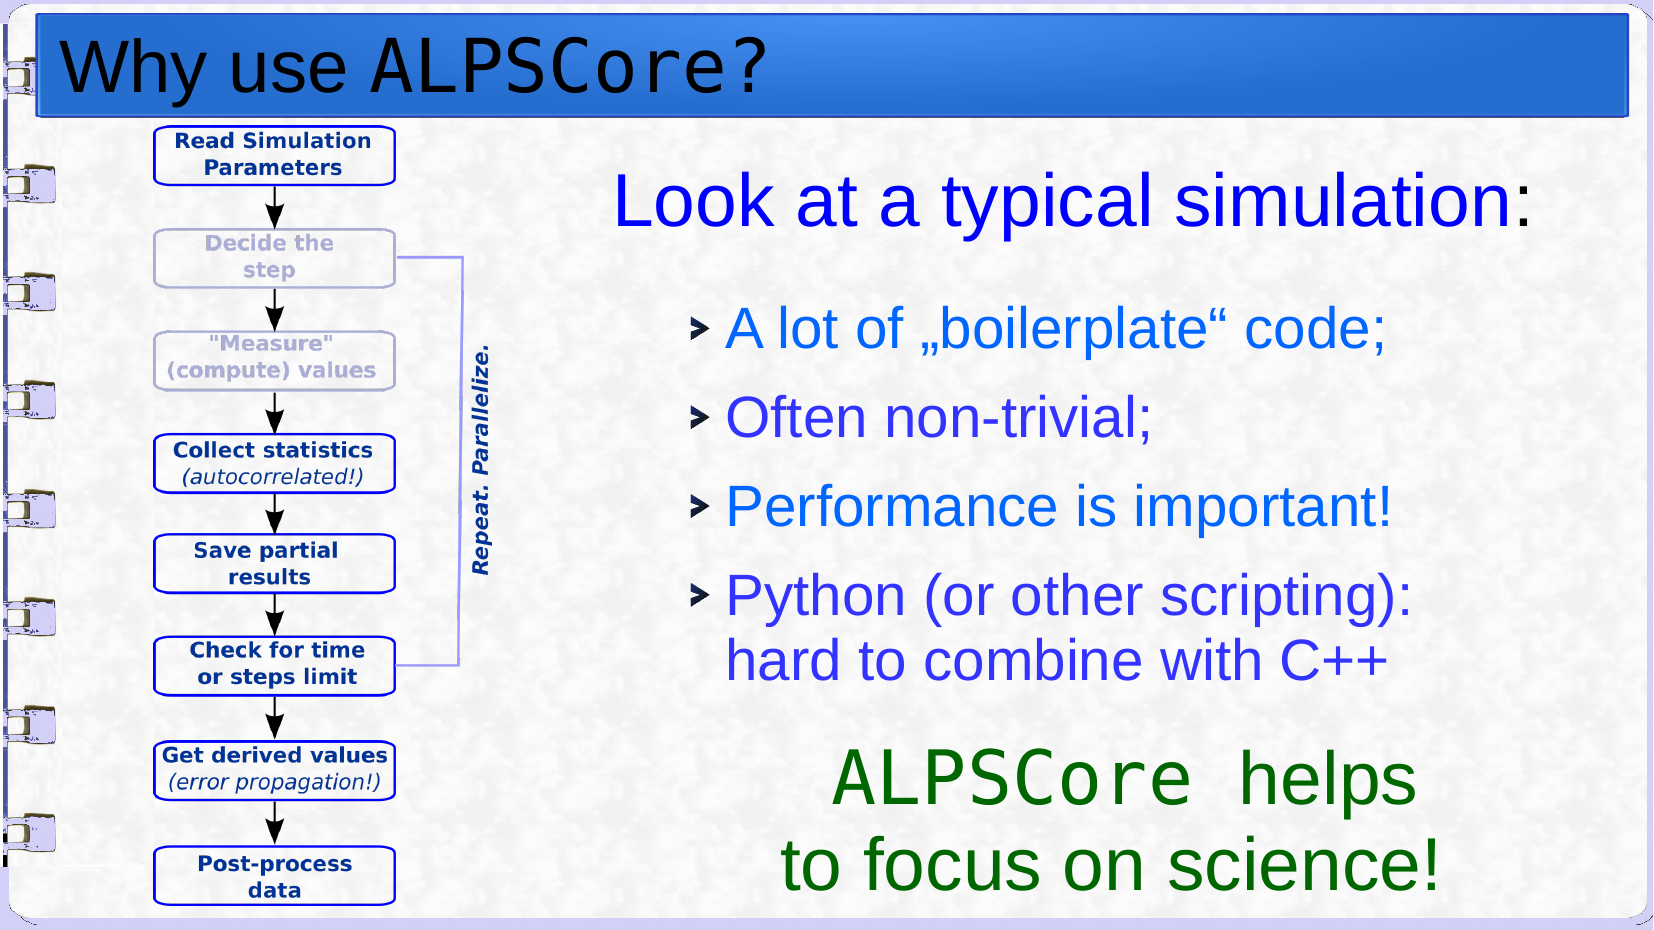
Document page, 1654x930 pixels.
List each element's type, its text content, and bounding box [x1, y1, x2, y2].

title Why use ALPSCore? [59, 13, 1620, 120]
text_box Look at a typical simulation: [612, 158, 1558, 249]
picture [0, 0, 1654, 930]
list A lot of „boilerplate“ code; Often non-trivial; Performance is important! Python (or other scripting): hard to combine with C++ [690, 295, 1536, 746]
text_box ALPSCore helps to focus on science! [780, 734, 1471, 930]
